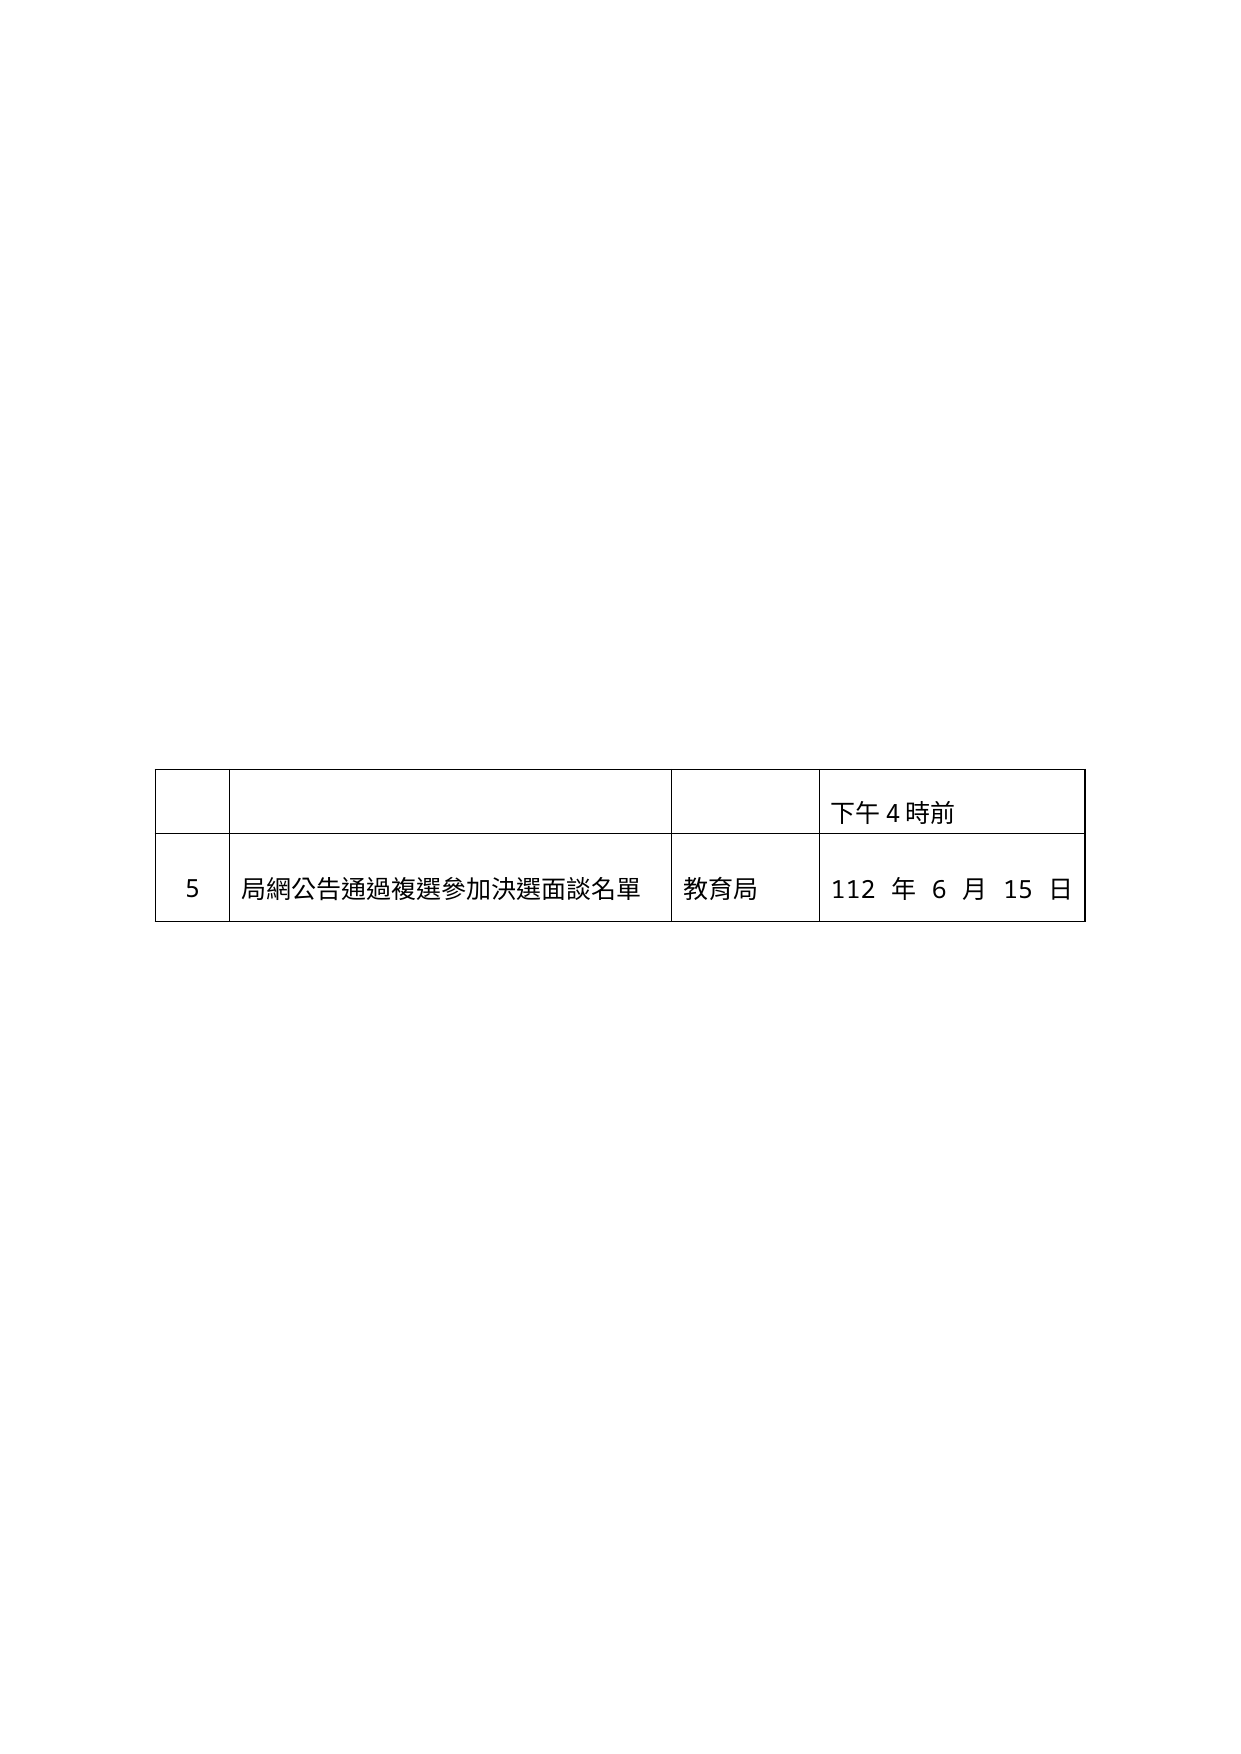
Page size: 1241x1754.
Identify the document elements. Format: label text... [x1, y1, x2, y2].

table_cell [672, 770, 819, 832]
table_cell [156, 770, 229, 832]
table_cell 教育局 [672, 834, 819, 921]
table_cell 下午4時前 [820, 770, 1084, 832]
table_cell 5 [156, 834, 229, 921]
table_cell 112年6月15日 [820, 834, 1084, 921]
table_cell 局網公告通過複選參加決選面談名單 [230, 834, 671, 921]
table_cell [230, 770, 671, 832]
